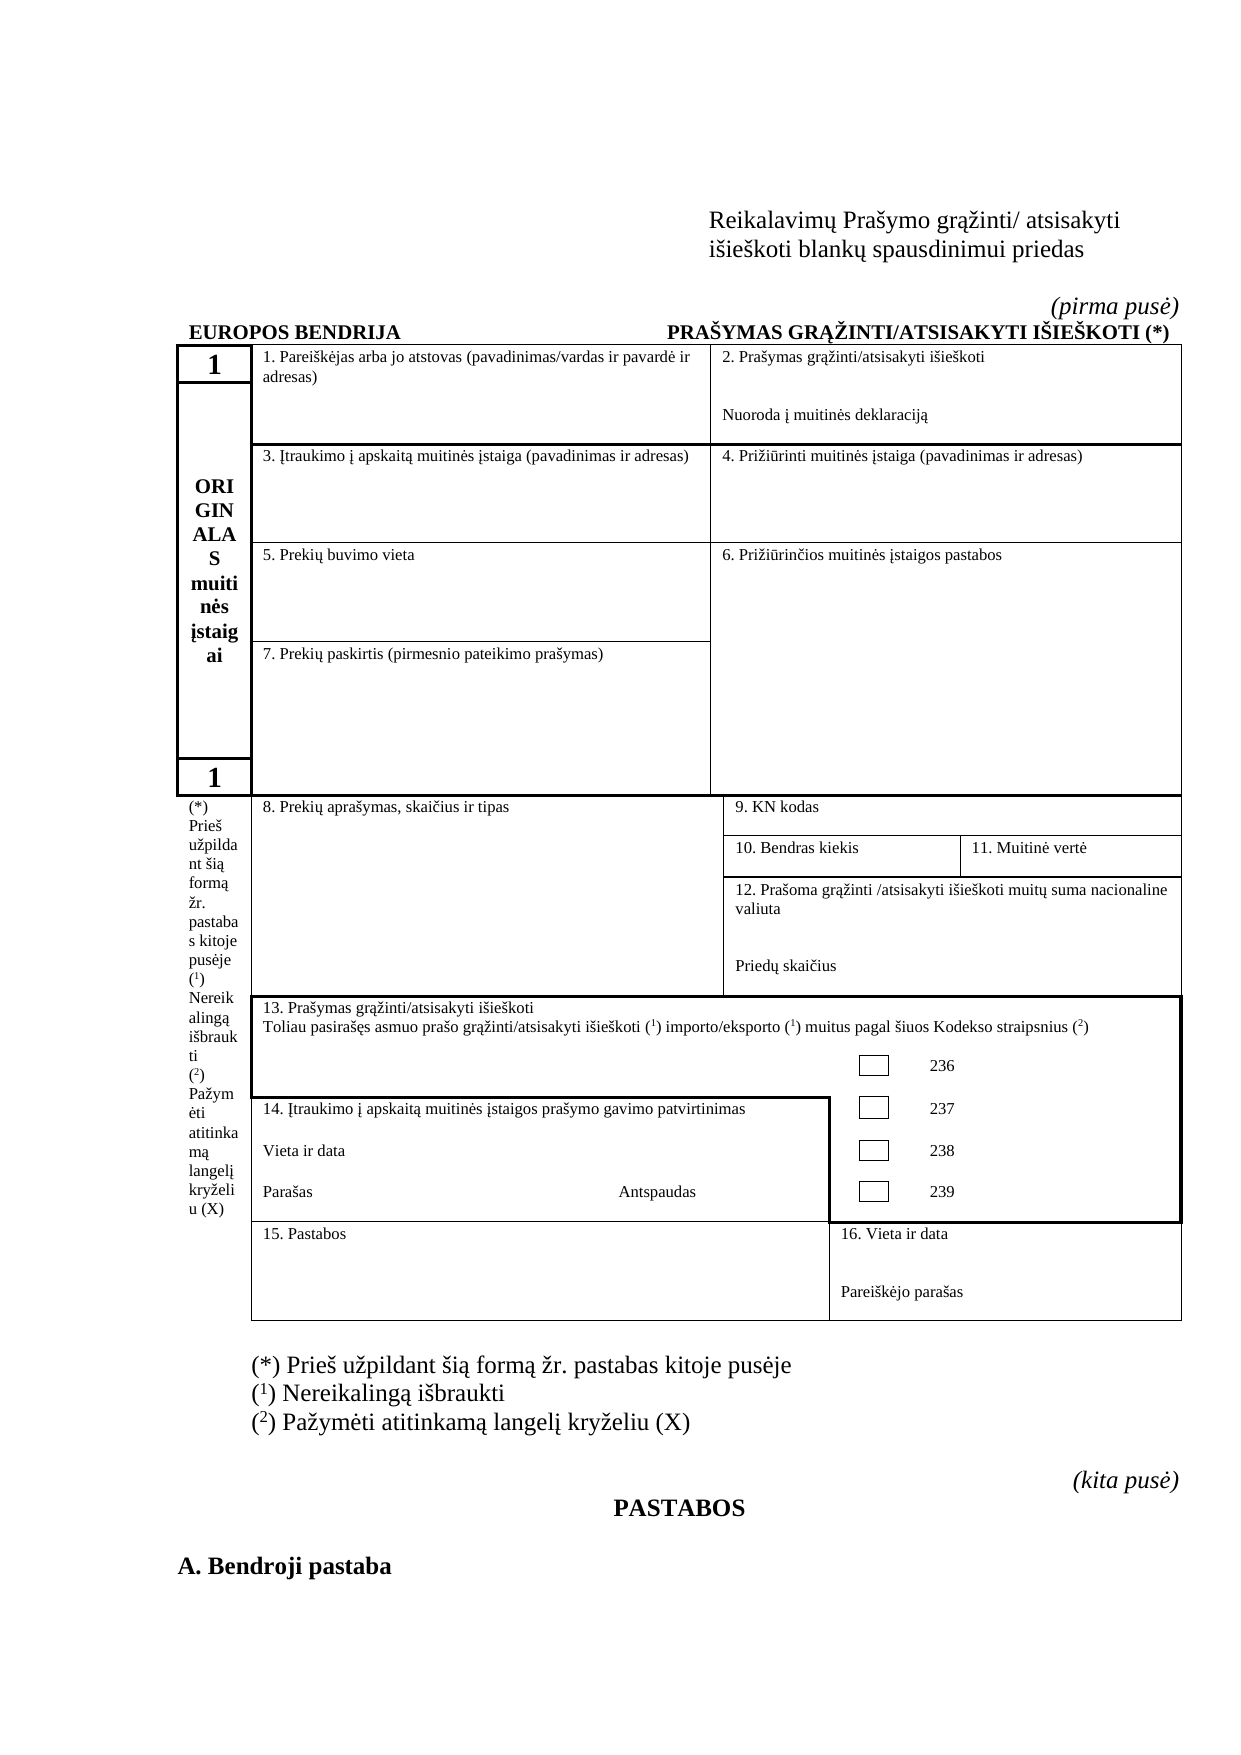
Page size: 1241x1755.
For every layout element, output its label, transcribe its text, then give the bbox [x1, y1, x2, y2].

table_cell [831, 1118, 859, 1140]
table_cell Parašas [252, 1181, 607, 1201]
text A. Bendroji pastaba [177, 1551, 1181, 1580]
table_cell [252, 1201, 828, 1221]
table_cell [889, 1181, 918, 1201]
table_cell [918, 1160, 1179, 1181]
table_cell 10. Bendras kiekis [724, 836, 960, 876]
table_cell 13. Prašymas grąžinti/atsisakyti išieškoti Toliau pasirašęs asmuo prašo grąžinti/atsisakyti išieškoti (1) importo/eksporto (1) muitus pagal šiuos Kodekso straipsnius (2) [253, 998, 1179, 1036]
table_cell 7. Prekių paskirtis (pirmesnio pateikimo prašymas) [253, 642, 710, 793]
text (*) Prieš užpildant šią formą žr. pastabas kitoje pusėje [177, 1350, 1181, 1378]
table_cell [831, 1181, 859, 1201]
text (kita pusė) [177, 1465, 1181, 1493]
table_cell 2. Prašymas grąžinti/atsisakyti išieškoti Nuoroda į muitinės deklaraciją [711, 345, 1181, 443]
table_cell Antspaudas [607, 1181, 828, 1201]
table_cell [859, 1076, 889, 1096]
table_cell [253, 1075, 829, 1096]
text (1) Nereikalingą išbraukti [177, 1378, 1181, 1407]
table_cell [859, 1202, 889, 1221]
table_cell 11. Muitinė vertė [961, 836, 1181, 876]
table_cell [918, 1075, 1179, 1096]
text Reikalavimų Prašymo grąžinti/ atsisakyti [709, 205, 1181, 234]
table_cell [859, 1119, 889, 1140]
table_cell [253, 1055, 829, 1075]
text išieškoti blankų spausdinimui priedas [177, 234, 1181, 263]
table_cell 5. Prekių buvimo vieta [253, 543, 710, 641]
table_cell 3. Įtraukimo į apskaitą muitinės įstaiga (pavadinimas ir adresas) [253, 446, 710, 542]
table_cell 1. Pareiškėjas arba jo atstovas (pavadinimas/vardas ir pavardė ir adresas) [253, 345, 710, 443]
table_cell [859, 1161, 889, 1181]
table_cell [889, 1118, 918, 1140]
table_cell [831, 1201, 859, 1221]
table_cell 15. Pastabos [252, 1222, 829, 1320]
table_cell [889, 1055, 918, 1075]
text (pirma pusė) [177, 291, 1181, 320]
table_cell [889, 1160, 918, 1181]
table_header EUROPOS BENDRIJA [177, 320, 548, 344]
table_cell [860, 1056, 888, 1075]
table_cell [889, 1096, 918, 1118]
table_cell Vieta ir data [252, 1140, 828, 1160]
table_cell 8. Prekių aprašymas, skaičius ir tipas [252, 797, 723, 994]
table_cell 237 [918, 1096, 1179, 1118]
table_cell [831, 1140, 859, 1160]
table_cell 236 [918, 1055, 1179, 1075]
table_cell [252, 1160, 828, 1181]
table_cell [829, 1075, 859, 1096]
table_cell ORIGINALAS muitinės įstaigai [179, 384, 250, 757]
table_cell (*) Prieš užpildant šią formą žr. pastabas kitoje pusėje (1) Nereikalingą išbraukti (2) Pažymėti atitinkamą langelį kryželiu (X) [177, 797, 251, 1320]
table_cell [918, 1201, 1179, 1221]
text PASTABOS [177, 1493, 1181, 1522]
table_cell [831, 1160, 859, 1181]
table_header PRAŠYMAS GRĄŽINTI/ATSISAKYTI IŠIEŠKOTI (*) [548, 320, 1181, 344]
table_cell [918, 1118, 1179, 1140]
table_cell [860, 1141, 888, 1160]
table_cell 238 [918, 1140, 1179, 1160]
table_cell 16. Vieta ir data Pareiškėjo parašas [830, 1224, 1181, 1320]
text (2) Pažymėti atitinkamą langelį kryželiu (X) [177, 1407, 1181, 1436]
table_cell [889, 1075, 918, 1096]
table_cell [253, 1036, 1179, 1055]
table_cell [829, 1055, 859, 1075]
table_cell [889, 1140, 918, 1160]
table_cell 4. Prižiūrinti muitinės įstaiga (pavadinimas ir adresas) [711, 446, 1181, 542]
table_cell [831, 1096, 859, 1118]
table_cell [860, 1182, 888, 1201]
table_cell 1 [179, 347, 250, 381]
table_cell 12. Prašoma grąžinti /atsisakyti išieškoti muitų suma nacionaline valiuta Priedų skaičius [724, 878, 1181, 994]
table_cell 1 [179, 760, 250, 793]
table_cell 239 [918, 1181, 1179, 1201]
table_cell 9. KN kodas [724, 797, 1181, 835]
table_cell 6. Prižiūrinčios muitinės įstaigos pastabos [711, 543, 1181, 793]
table_cell [860, 1097, 888, 1118]
table_cell 14. Įtraukimo į apskaitą muitinės įstaigos prašymo gavimo patvirtinimas [252, 1099, 828, 1140]
table_cell [889, 1201, 918, 1221]
